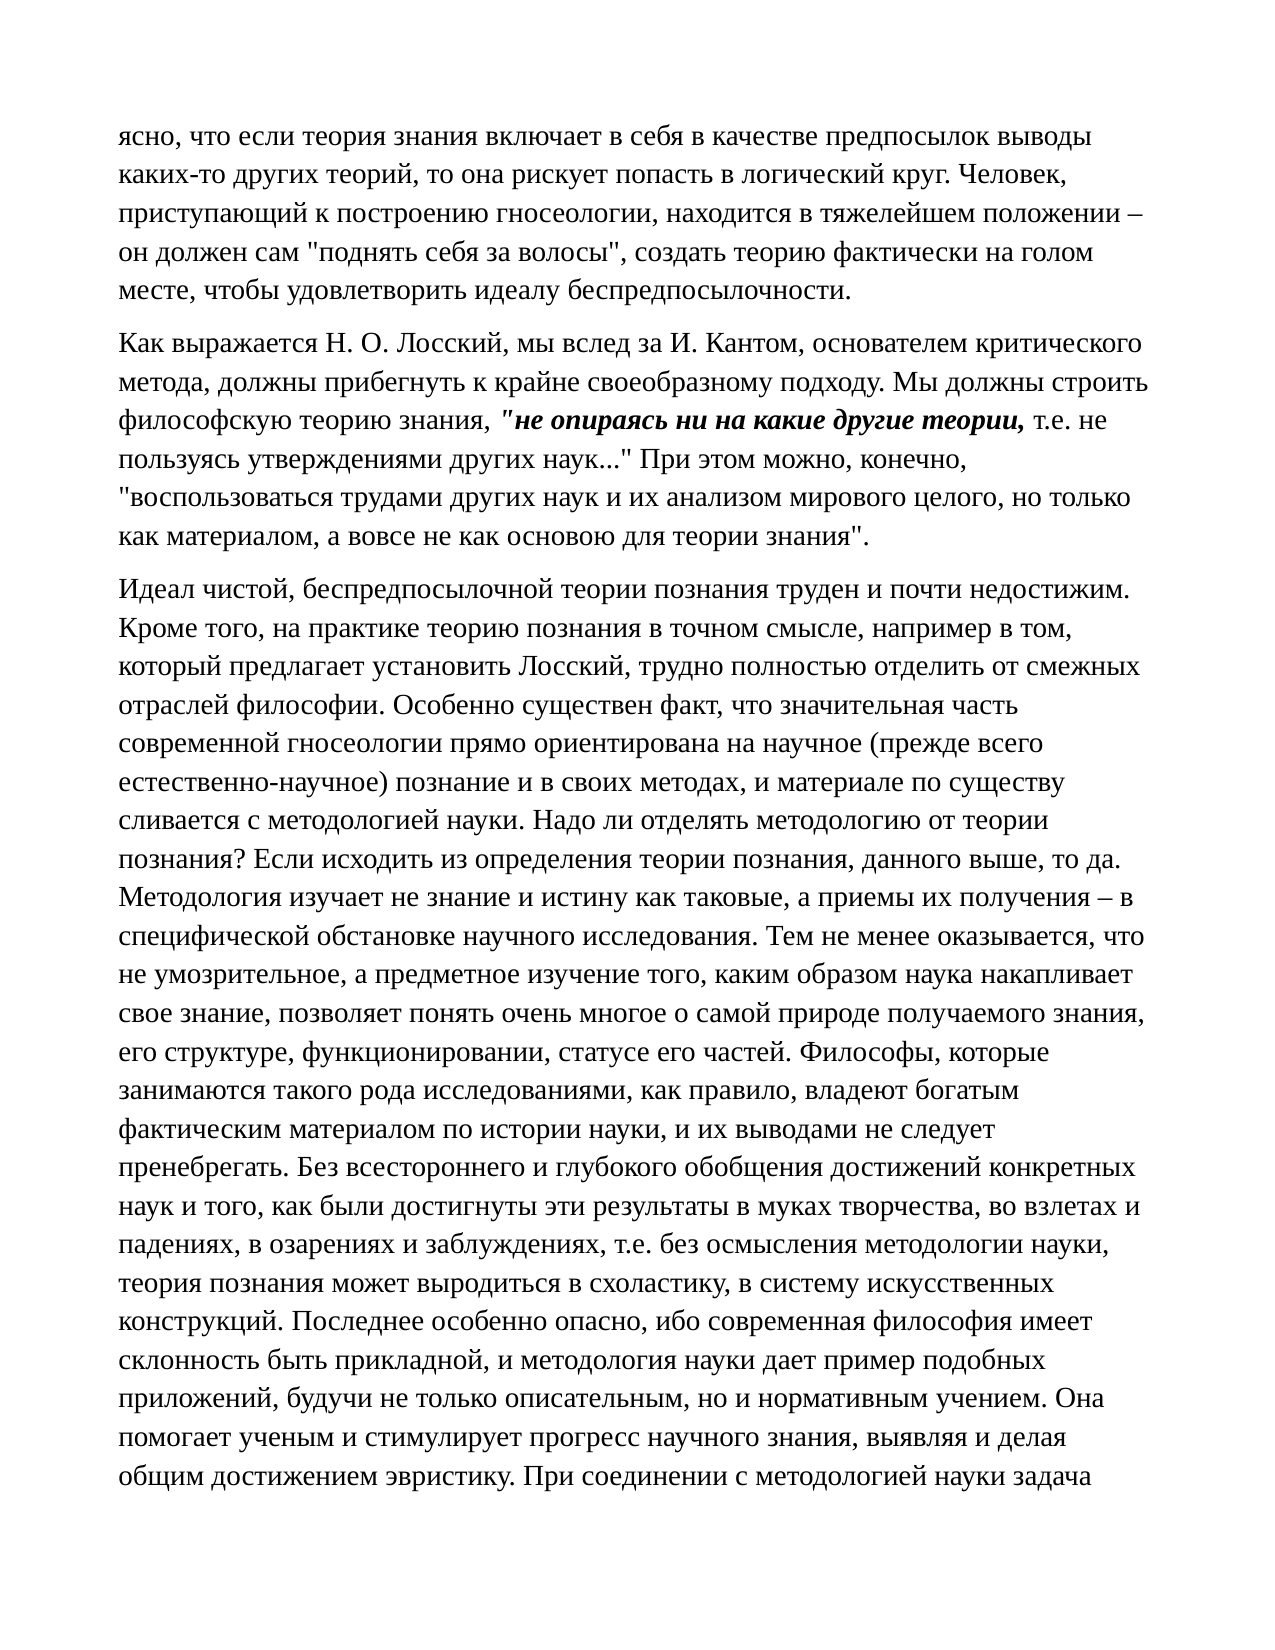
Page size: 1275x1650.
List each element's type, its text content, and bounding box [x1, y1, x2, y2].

text Как выражается Н. О. Лосский, мы вслед за И. Кантом, основателем критического метода, должны прибегнуть к крайне своеобразному подходу. Мы должны строить философскую теорию знания, "не опираясь ни на какие другие теории, т.е. не пользуясь утверждениями других наук..." При этом можно, конечно, "воспользоваться трудами других наук и их анализом мирового целого, но только как материалом, а вовсе не как основою для теории знания". [118, 325, 1157, 552]
text ясно, что если теория знания включает в себя в качестве предпосылок выводы каких-то других теорий, то она рискует попасть в логический круг. Человек, приступающий к построению гносеологии, находится в тяжелейшем положении – он должен сам "поднять себя за волосы", создать теорию фактически на голом месте, чтобы удовлетворить идеалу беспредпосылочности. [118, 118, 1157, 306]
text Идеал чистой, беспредпосылочной теории познания труден и почти недостижим. Кроме того, на практике теорию познания в точном смысле, например в том, который предлагает установить Лосский, трудно полностью отделить от смежных отраслей философии. Особенно существен факт, что значительная часть современной гносеологии прямо ориентирована на научное (прежде всего естественно-научное) познание и в своих методах, и материале по существу сливается с методологией науки. Надо ли отделять методологию от теории познания? Если исходить из определения теории познания, данного выше, то да. Методология изучает не знание и истину как таковые, а приемы их получения – в специфической обстановке научного исследования. Тем не менее оказывается, что не умозрительное, а предметное изучение того, каким образом наука накапливает свое знание, позволяет понять очень многое о самой природе получаемого знания, его структуре, функционировании, статусе его частей. Философы, которые занимаются такого рода исследованиями, как правило, владеют богатым фактическим материалом по истории науки, и их выводами не следует пренебрегать. Без всестороннего и глубокого обобщения достижений конкретных наук и того, как были достигнуты эти результаты в муках творчества, во взлетах и падениях, в озарениях и заблуждениях, т.е. без осмысления методологии науки, теория познания может выродиться в схоластику, в систему искусственных конструкций. Последнее особенно опасно, ибо современная философия имеет склонность быть прикладной, и методология науки дает пример подобных приложений, будучи не только описательным, но и нормативным учением. Она помогает ученым и стимулирует прогресс научного знания, выявляя и делая общим достижением эвристику. При соединении с методологией науки задача [118, 571, 1157, 1491]
